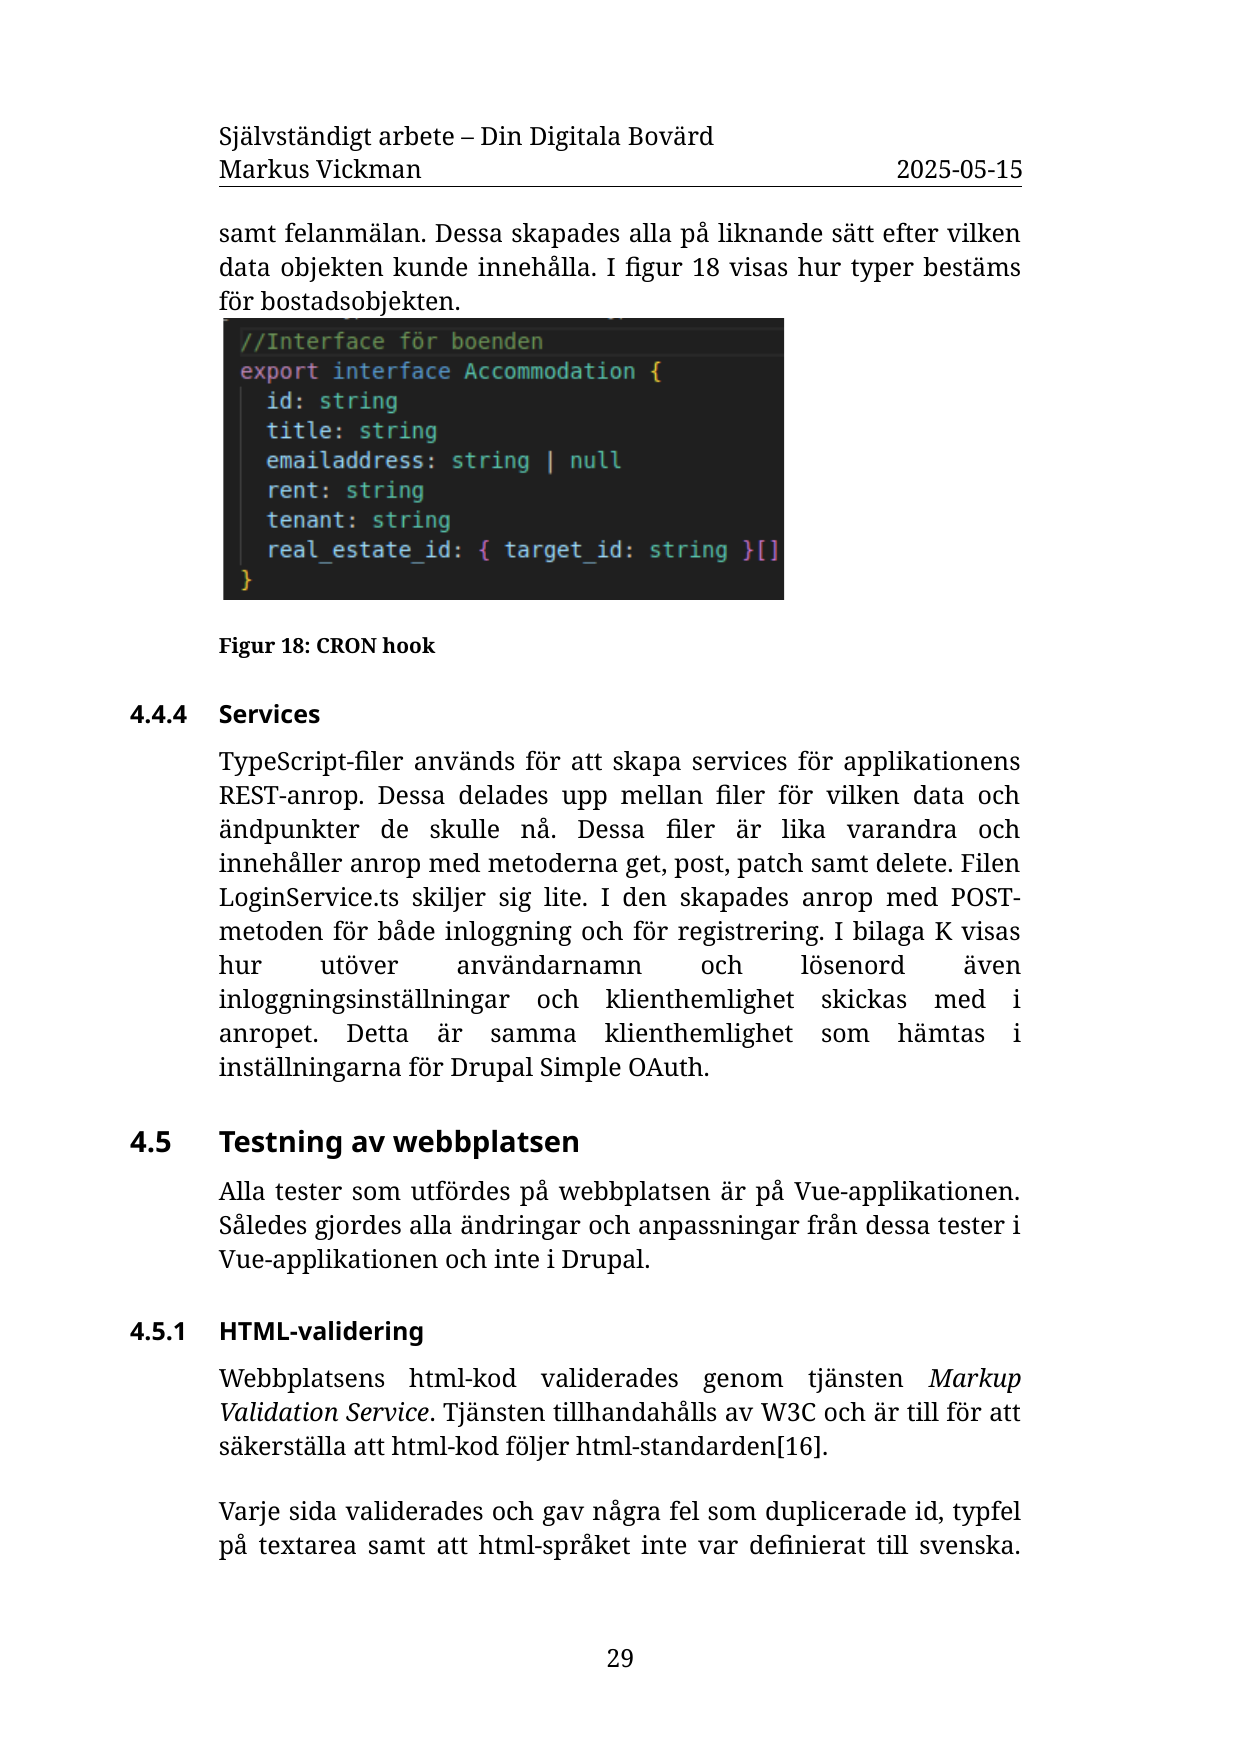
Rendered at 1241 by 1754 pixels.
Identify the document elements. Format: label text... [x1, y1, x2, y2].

text Varje sida validerades och gav några fel som duplicerade id, typfel på textarea samt att html-språket inte var definierat till svenska. [218, 1493, 1022, 1561]
subtitle Services [130, 696, 1022, 730]
text samt felanmälan. Dessa skapades alla på liknande sätt efter vilken data objekten kunde innehålla. I figur 18 visas hur typer bestäms för bostadsobjekten. [218, 216, 1022, 318]
subtitle Testning av webbplatsen [130, 1121, 1022, 1161]
text Alla tester som utfördes på webbplatsen är på Vue-applikationen. Således gjordes alla ändringar och anpassningar från dessa tester i Vue-applikationen och inte i Drupal. [218, 1174, 1022, 1276]
text Figur 18: CRON hook [218, 600, 1022, 659]
text Webbplatsens html-kod validerades genom tjänsten Markup Validation Service. Tjänsten tillhandahålls av W3C och är till för att säkerställa att html-kod följer html-standarden[16]. [218, 1360, 1022, 1463]
picture [223, 318, 785, 600]
text TypeScript-filer används för att skapa services för applikationens REST-anrop. Dessa delades upp mellan filer för vilken data och ändpunkter de skulle nå. Dessa filer är lika varandra och innehåller anrop med metoderna get, post, patch samt delete. Filen LoginService.ts skiljer sig lite. I den skapades anrop med POST-metoden för både inloggning och för registrering. I bilaga K visas hur utöver användarnamn och lösenord även inloggningsinställningar och klienthemlighet skickas med i anropet. Detta är samma klienthemlighet som hämtas i inställningarna för Drupal Simple OAuth. [218, 743, 1022, 1084]
subtitle HTML-validering [130, 1313, 1022, 1347]
